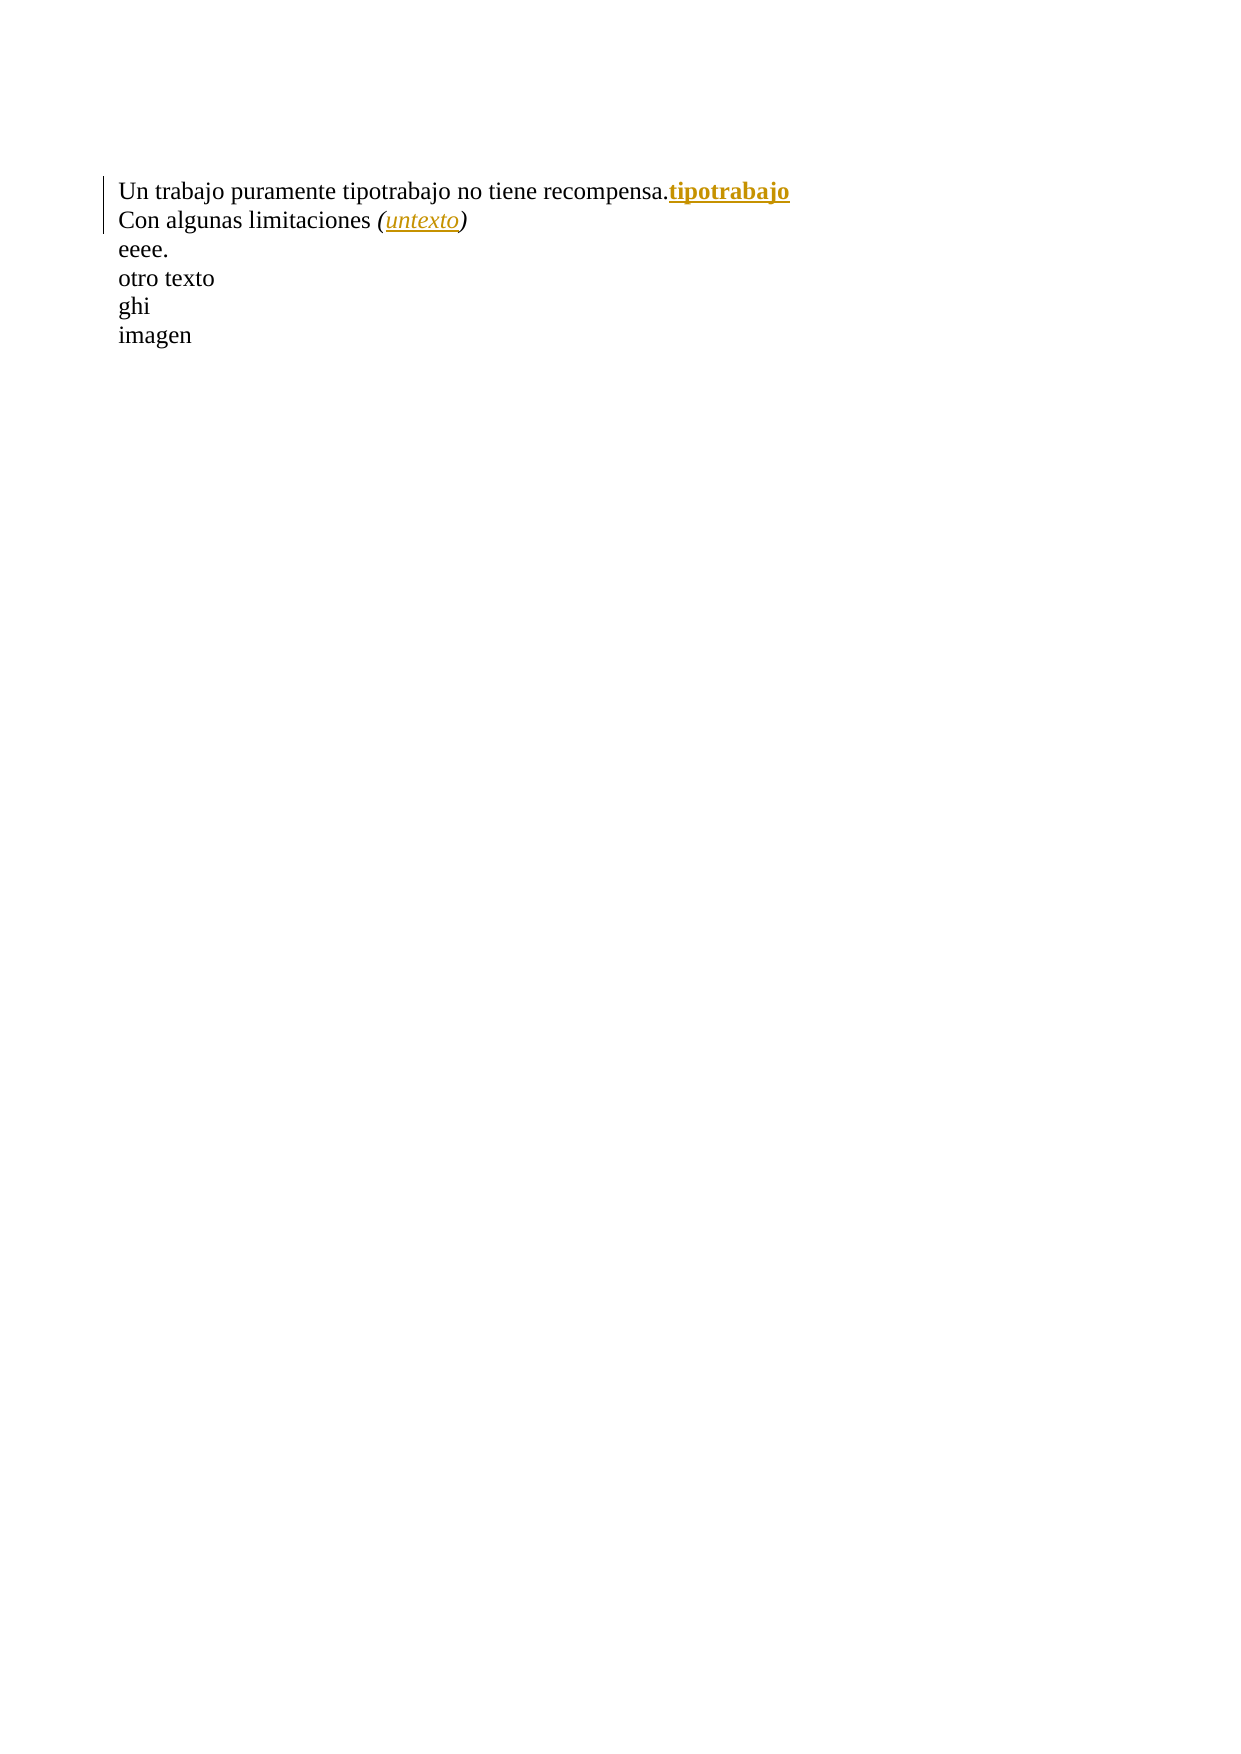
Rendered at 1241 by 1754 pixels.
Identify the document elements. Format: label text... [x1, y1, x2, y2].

text eeee. [118, 234, 1122, 263]
text Un trabajo puramente tipotrabajo no tiene recompensa.tipotrabajo [118, 176, 1122, 205]
text Con algunas limitaciones (untexto) [118, 205, 1122, 234]
text ghi [118, 291, 1122, 320]
text imagen [118, 320, 1122, 349]
text otro texto [118, 263, 1122, 291]
